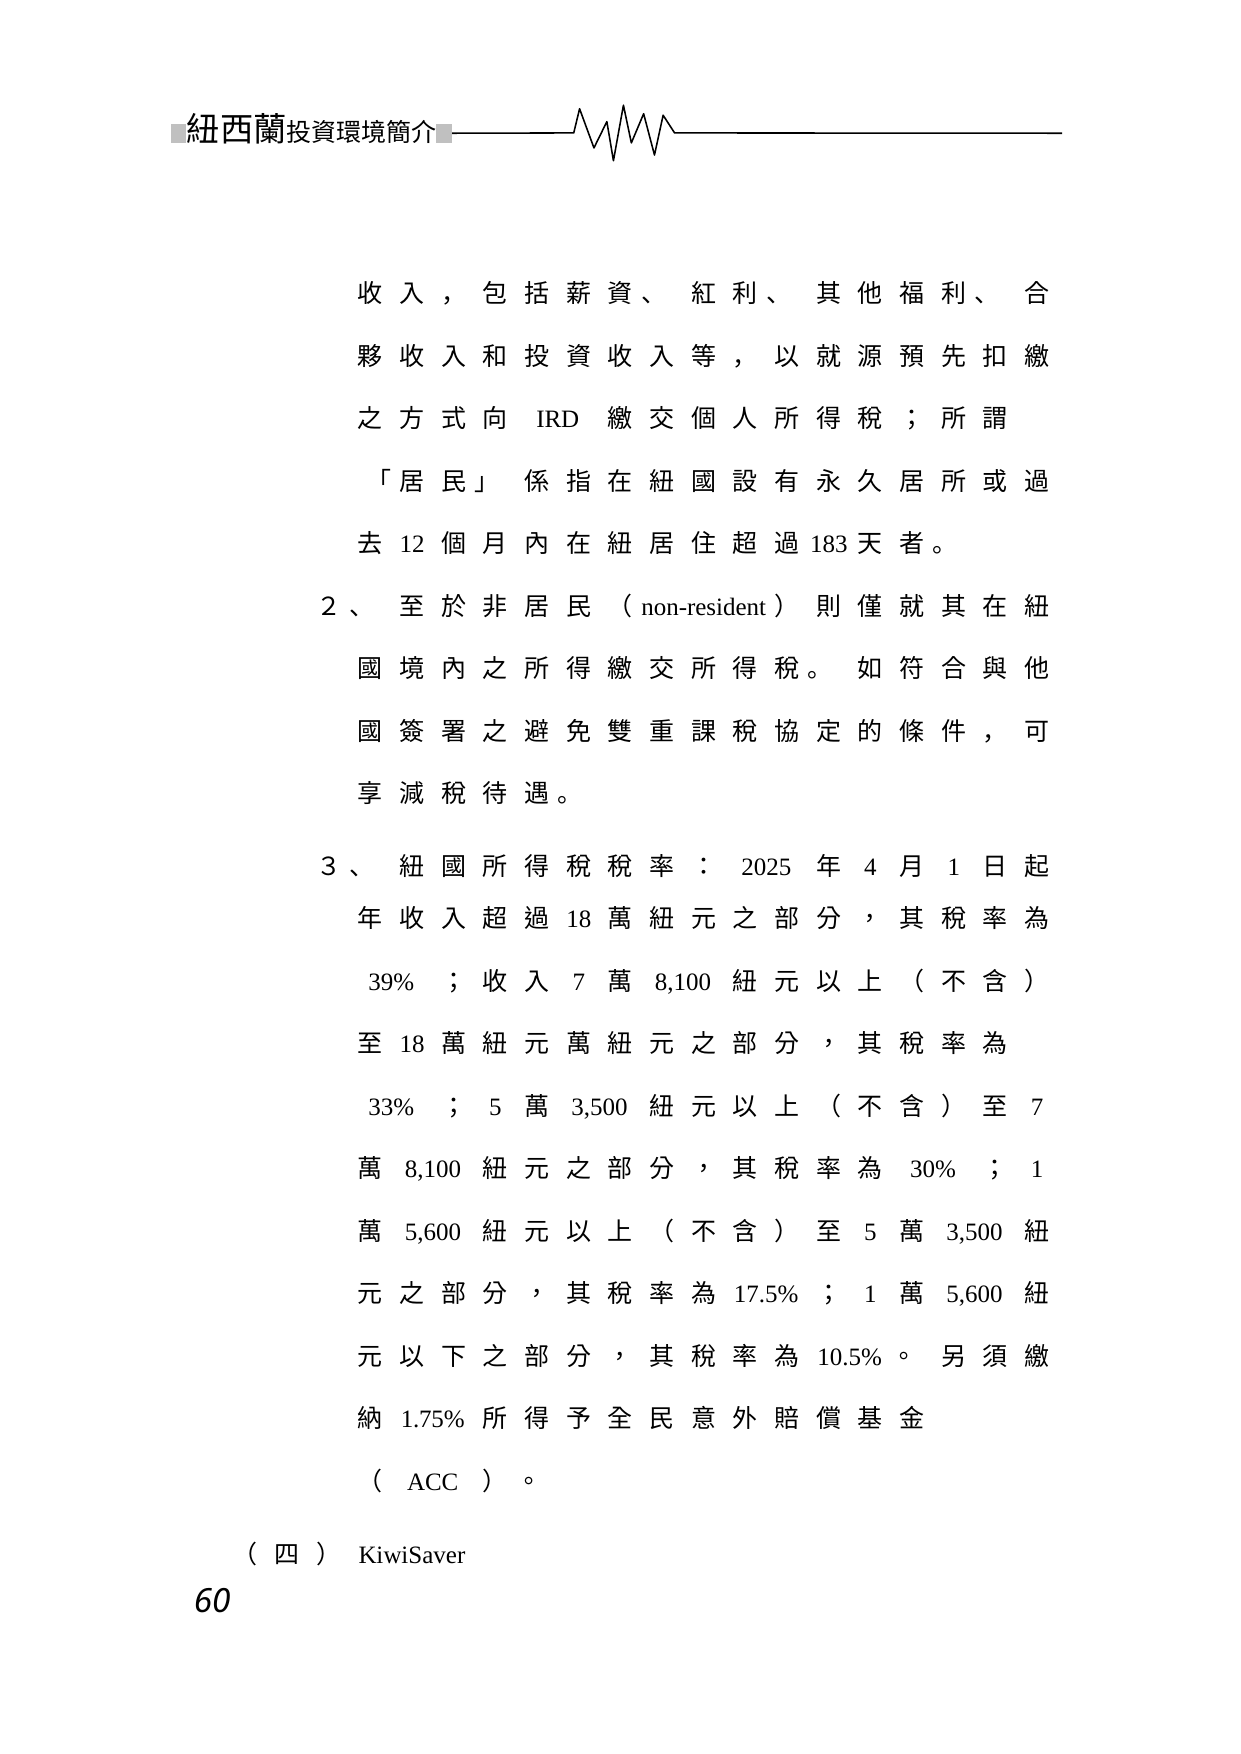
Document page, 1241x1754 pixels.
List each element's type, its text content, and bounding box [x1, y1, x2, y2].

text 收入，包括薪資、紅利、其他福利、合夥收入和投資收入等，以就源預先扣繳之方式向IRD繳交個人所得稅；所謂「居民」係指在紐國設有永久居所或過去12個月內在紐居住超過183天者。 [281, 250, 1058, 563]
text ２、至於非居民（non-resident）則僅就其在紐國境內之所得繳交所得稅。如符合與他國簽署之避免雙重課稅協定的條件，可享減稅待遇。 [281, 563, 1058, 813]
text （四）KiwiSaver [207, 1500, 1058, 1563]
text ３、紐國所得稅稅率：2025年4月1日起年收入超過18萬紐元之部分，其稅率為39%；收入7萬8,100紐元以上（不含）至18萬紐元萬紐元之部分，其稅率為33%；5萬3,500紐元以上（不含）至7萬8,100紐元之部分，其稅率為30%；1萬5,600紐元以上（不含）至5萬3,500紐元之部分，其稅率為17.5%；1萬5,600紐元以下之部分，其稅率為10.5%。另須繳納1.75%所得予全民意外賠償基金（ACC）。 [281, 813, 1058, 1500]
